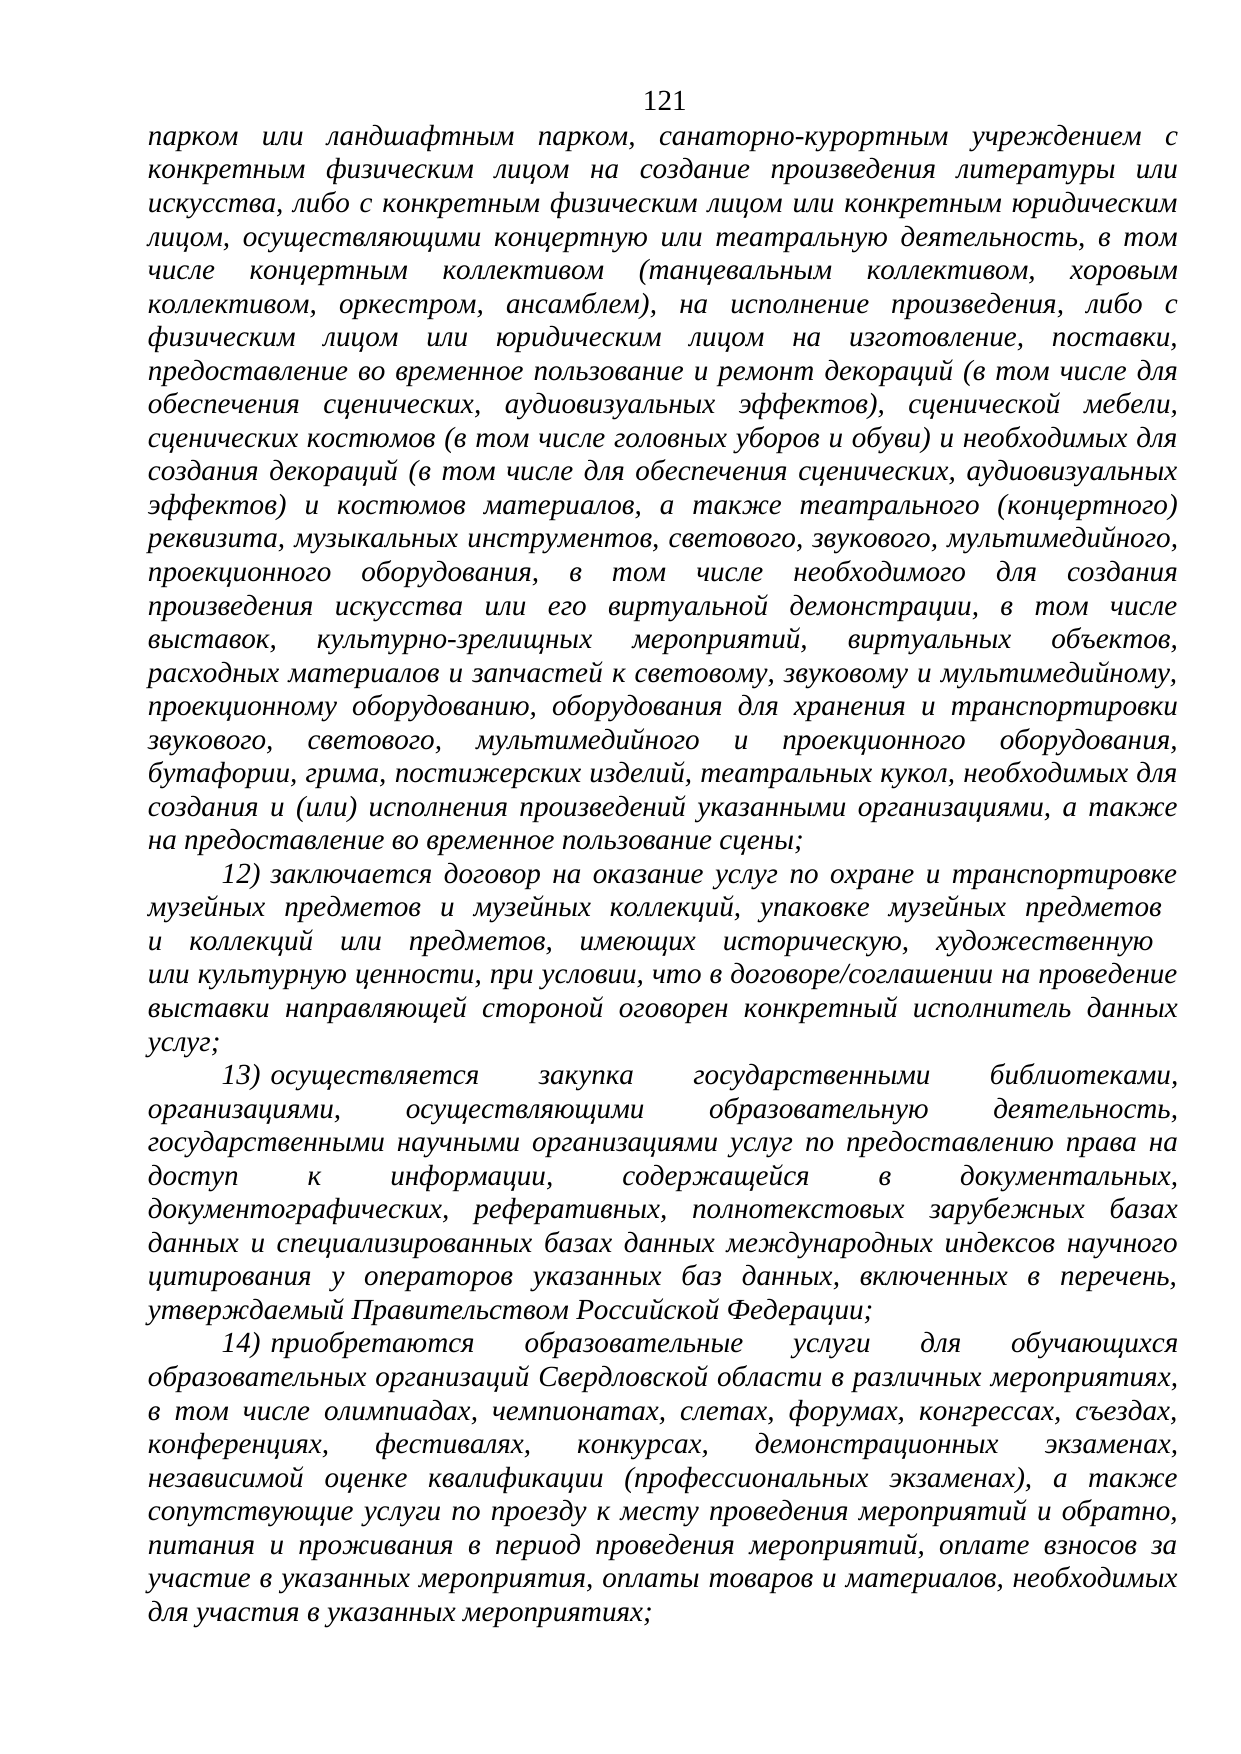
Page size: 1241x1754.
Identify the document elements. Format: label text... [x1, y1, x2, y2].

text 14) приобретаются образовательные услуги для обучающихся образовательных организаций Свердловской области в различных мероприятиях, в том числе олимпиадах, чемпионатах, слетах, форумах, конгрессах, съездах, конференциях, фестивалях, конкурсах, демонстрационных экзаменах, независимой оценке квалификации (профессиональных экзаменах), а также сопутствующие услуги по проезду к месту проведения мероприятий и обратно, питания и проживания в период проведения мероприятий, оплате взносов за участие в указанных мероприятия, оплаты товаров и материалов, необходимых для участия в указанных мероприятиях; [148, 1326, 1181, 1627]
text 12) заключается договор на оказание услуг по охране и транспортировке музейных предметов и музейных коллекций, упаковке музейных предметов и коллекций или предметов, имеющих историческую, художественную или культурную ценности, при условии, что в договоре/соглашении на проведение выставки направляющей стороной оговорен конкретный исполнитель данных услуг; [148, 856, 1181, 1057]
text 13) осуществляется закупка государственными библиотеками, организациями, осуществляющими образовательную деятельность, государственными научными организациями услуг по предоставлению права на доступ к информации, содержащейся в документальных, документографических, реферативных, полнотекстовых зарубежных базах данных и специализированных базах данных международных индексов научного цитирования у операторов указанных баз данных, включенных в перечень, утверждаемый Правительством Российской Федерации; [148, 1057, 1181, 1326]
text парком или ландшафтным парком, санаторно-курортным учреждением с конкретным физическим лицом на создание произведения литературы или искусства, либо с конкретным физическим лицом или конкретным юридическим лицом, осуществляющими концертную или театральную деятельность, в том числе концертным коллективом (танцевальным коллективом, хоровым коллективом, оркестром, ансамблем), на исполнение произведения, либо с физическим лицом или юридическим лицом на изготовление, поставки, предоставление во временное пользование и ремонт декораций (в том числе для обеспечения сценических, аудиовизуальных эффектов), сценической мебели, сценических костюмов (в том числе головных уборов и обуви) и необходимых для создания декораций (в том числе для обеспечения сценических, аудиовизуальных эффектов) и костюмов материалов, а также театрального (концертного) реквизита, музыкальных инструментов, светового, звукового, мультимедийного, проекционного оборудования, в том числе необходимого для создания произведения искусства или его виртуальной демонстрации, в том числе выставок, культурно-зрелищных мероприятий, виртуальных объектов, расходных материалов и запчастей к световому, звуковому и мультимедийному, проекционному оборудованию, оборудования для хранения и транспортировки звукового, светового, мультимедийного и проекционного оборудования, бутафории, грима, постижерских изделий, театральных кукол, необходимых для создания и (или) исполнения произведений указанными организациями, а также на предоставление во временное пользование сцены; [148, 118, 1181, 856]
